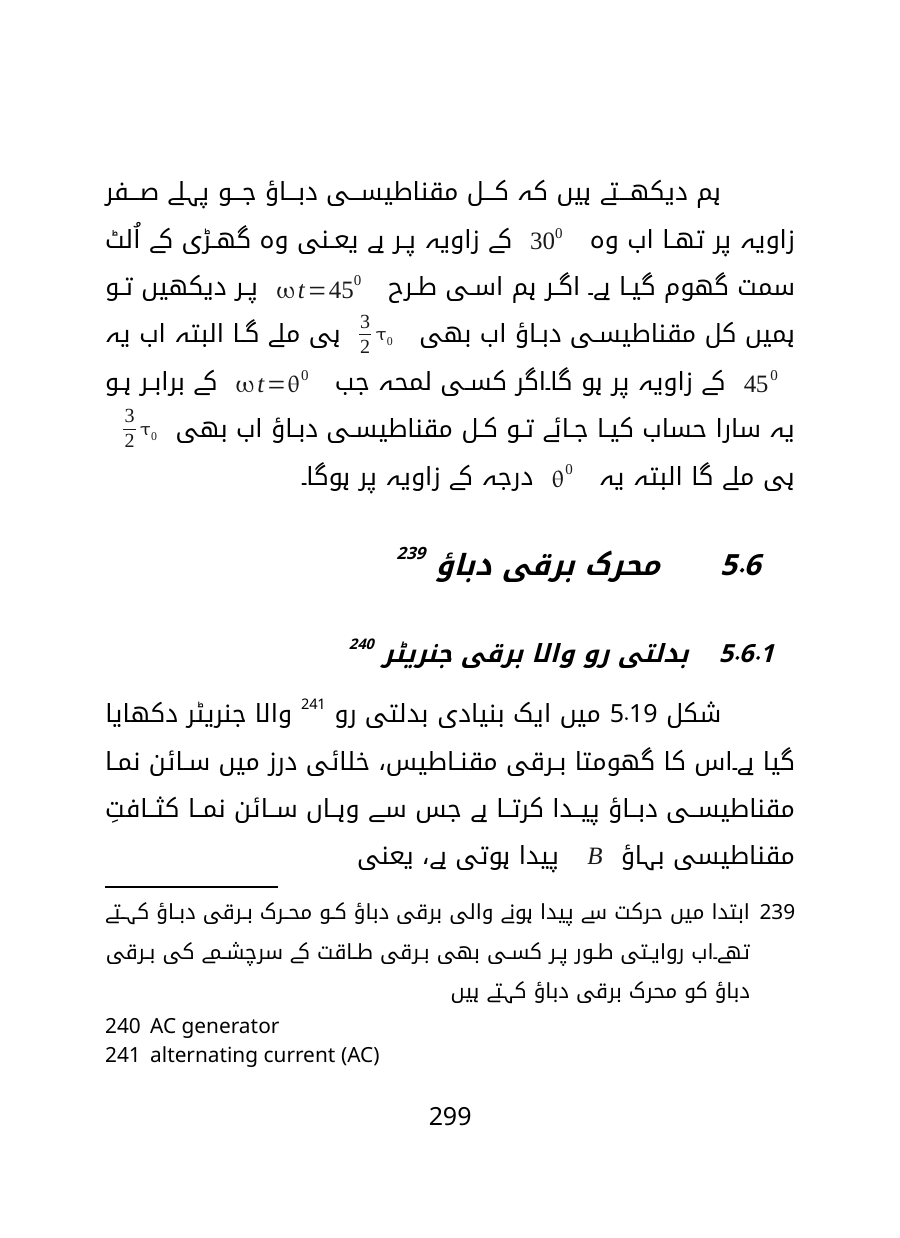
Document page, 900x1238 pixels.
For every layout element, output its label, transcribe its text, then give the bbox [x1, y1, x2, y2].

text شکل 5.19 میں ایک بنیادی بدلتی رو والا جنریٹر دکھایا گیا ہے۔اس کا گھومتا برقی مقناطیس، خلائی درز میں سائن نما مقناطیسی دباؤ پیدا کرتا ہے جس سے وہاں سائن نما کثافتِ مقناطیسی بہاؤ پیدا ہوتی ہے، یعنی [105, 691, 795, 880]
text alternating current (AC) [105, 1040, 795, 1068]
subtitle بدلتی رو والا برقی جنریٹر [105, 631, 718, 678]
subtitle محرک برقی دباؤ [105, 538, 720, 593]
text ہم دیکھتے ہیں کہ کل مقناطیسی دباؤ جو پہلے صفر زاویہ پر تھا اب وہ کے زاویہ پر ہے یعنی وہ گھڑی کے اُلٹ سمت گھوم گیا ہے۔ اگر ہم اسی طرح پر دیکھیں تو ہمیں کل مقناطیسی دباؤ اب بھی ہی ملے گا البتہ اب یہ کے زاویہ پر ہو گا۔اگر کسی لمحہ جب کے برابر ہو یہ سارا حساب کیا جائے تو کل مقناطیسی دباؤ اب بھیہی ملے گا البتہ یہ درجہ کے زاویہ پر ہوگا۔ [105, 168, 795, 500]
list AC generator [105, 1012, 795, 1040]
list ابتدا میں حرکت سے پیدا ہونے والی برقی دباؤ کو محرک برقی دباؤ کہتے تھے۔اب روایتی طور پر کسی بھی برقی طاقت کے سرچشمے کی برقی دباؤ کو محرک برقی دباؤ کہتے ہیں [105, 893, 795, 1012]
